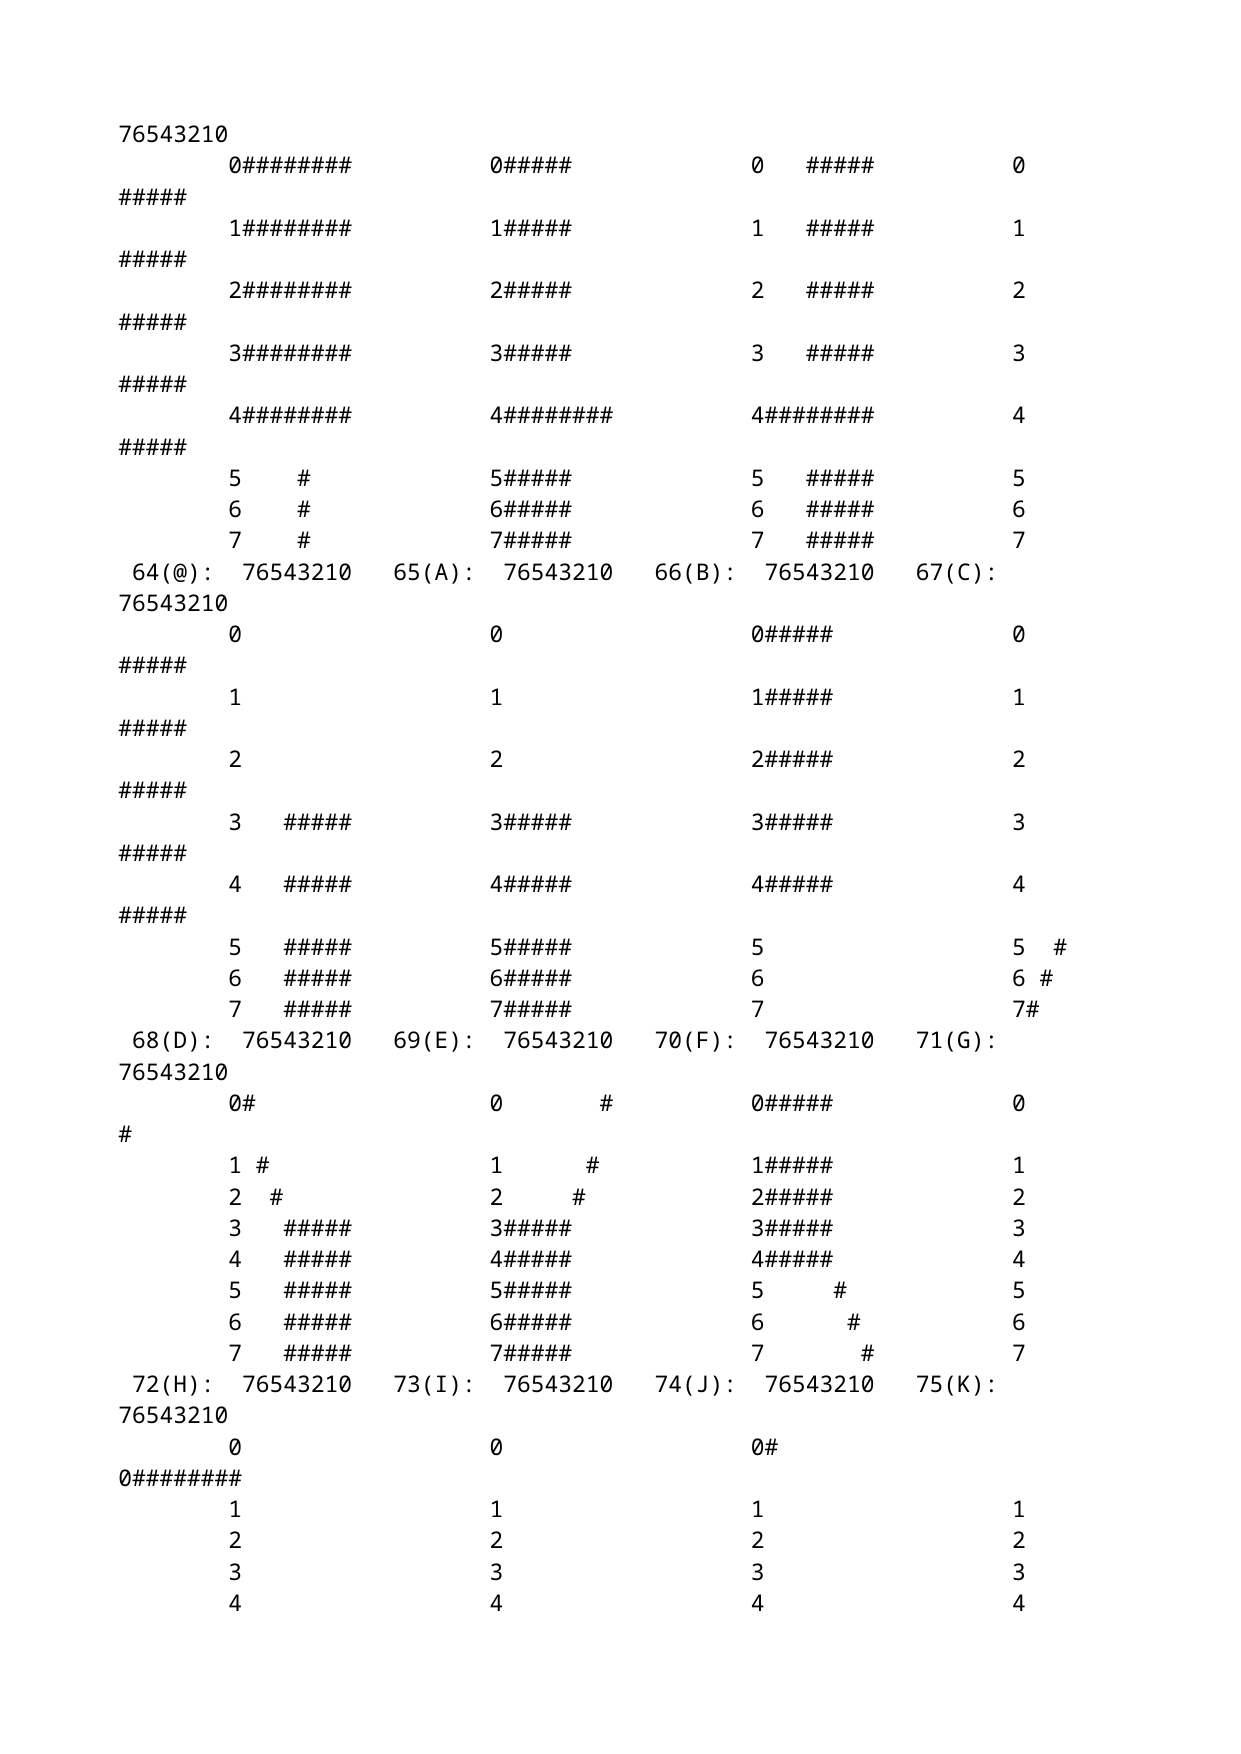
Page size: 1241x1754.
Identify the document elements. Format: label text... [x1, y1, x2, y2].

text 6 # 6##### 6 ##### 6 [118, 493, 1122, 524]
text 4 ##### 4##### 4##### 4 ##### [118, 868, 1122, 931]
text 4 ##### 4##### 4##### 4 [118, 1243, 1122, 1274]
text 7 ##### 7##### 7 7# [118, 993, 1122, 1024]
text 0 0 0# 0######## [118, 1431, 1122, 1493]
text 0# 0 # 0##### 0 # [118, 1087, 1122, 1149]
text 1######## 1##### 1 ##### 1 ##### [118, 212, 1122, 274]
text 68(D): 76543210 69(E): 76543210 70(F): 76543210 71(G): 76543210 [118, 1024, 1122, 1087]
text 0######## 0##### 0 ##### 0 ##### [118, 149, 1122, 212]
text 76543210 [118, 118, 1122, 149]
text 5 ##### 5##### 5 # 5 [118, 1274, 1122, 1306]
text 6 ##### 6##### 6 6 # [118, 962, 1122, 993]
text 2 2 2##### 2 ##### [118, 743, 1122, 806]
text 2 # 2 # 2##### 2 [118, 1181, 1122, 1212]
text 1 # 1 # 1##### 1 [118, 1149, 1122, 1181]
text 5 # 5##### 5 ##### 5 [118, 462, 1122, 493]
text 3 ##### 3##### 3##### 3 [118, 1212, 1122, 1243]
text 72(H): 76543210 73(I): 76543210 74(J): 76543210 75(K): 76543210 [118, 1368, 1122, 1431]
text 2######## 2##### 2 ##### 2 ##### [118, 274, 1122, 337]
text 4 4 4 4 [118, 1587, 1122, 1618]
text 1 1 1##### 1 ##### [118, 681, 1122, 743]
text 3 ##### 3##### 3##### 3 ##### [118, 806, 1122, 868]
text 6 ##### 6##### 6 # 6 [118, 1306, 1122, 1337]
text 7 # 7##### 7 ##### 7 [118, 524, 1122, 556]
text 2 2 2 2 [118, 1524, 1122, 1556]
text 0 0 0##### 0 ##### [118, 618, 1122, 681]
text 64(@): 76543210 65(A): 76543210 66(B): 76543210 67(C): 76543210 [118, 556, 1122, 618]
text 3######## 3##### 3 ##### 3 ##### [118, 337, 1122, 399]
text 3 3 3 3 [118, 1556, 1122, 1587]
text 1 1 1 1 [118, 1493, 1122, 1524]
text 5 ##### 5##### 5 5 # [118, 931, 1122, 962]
text 7 ##### 7##### 7 # 7 [118, 1337, 1122, 1368]
text 4######## 4######## 4######## 4 ##### [118, 399, 1122, 462]
